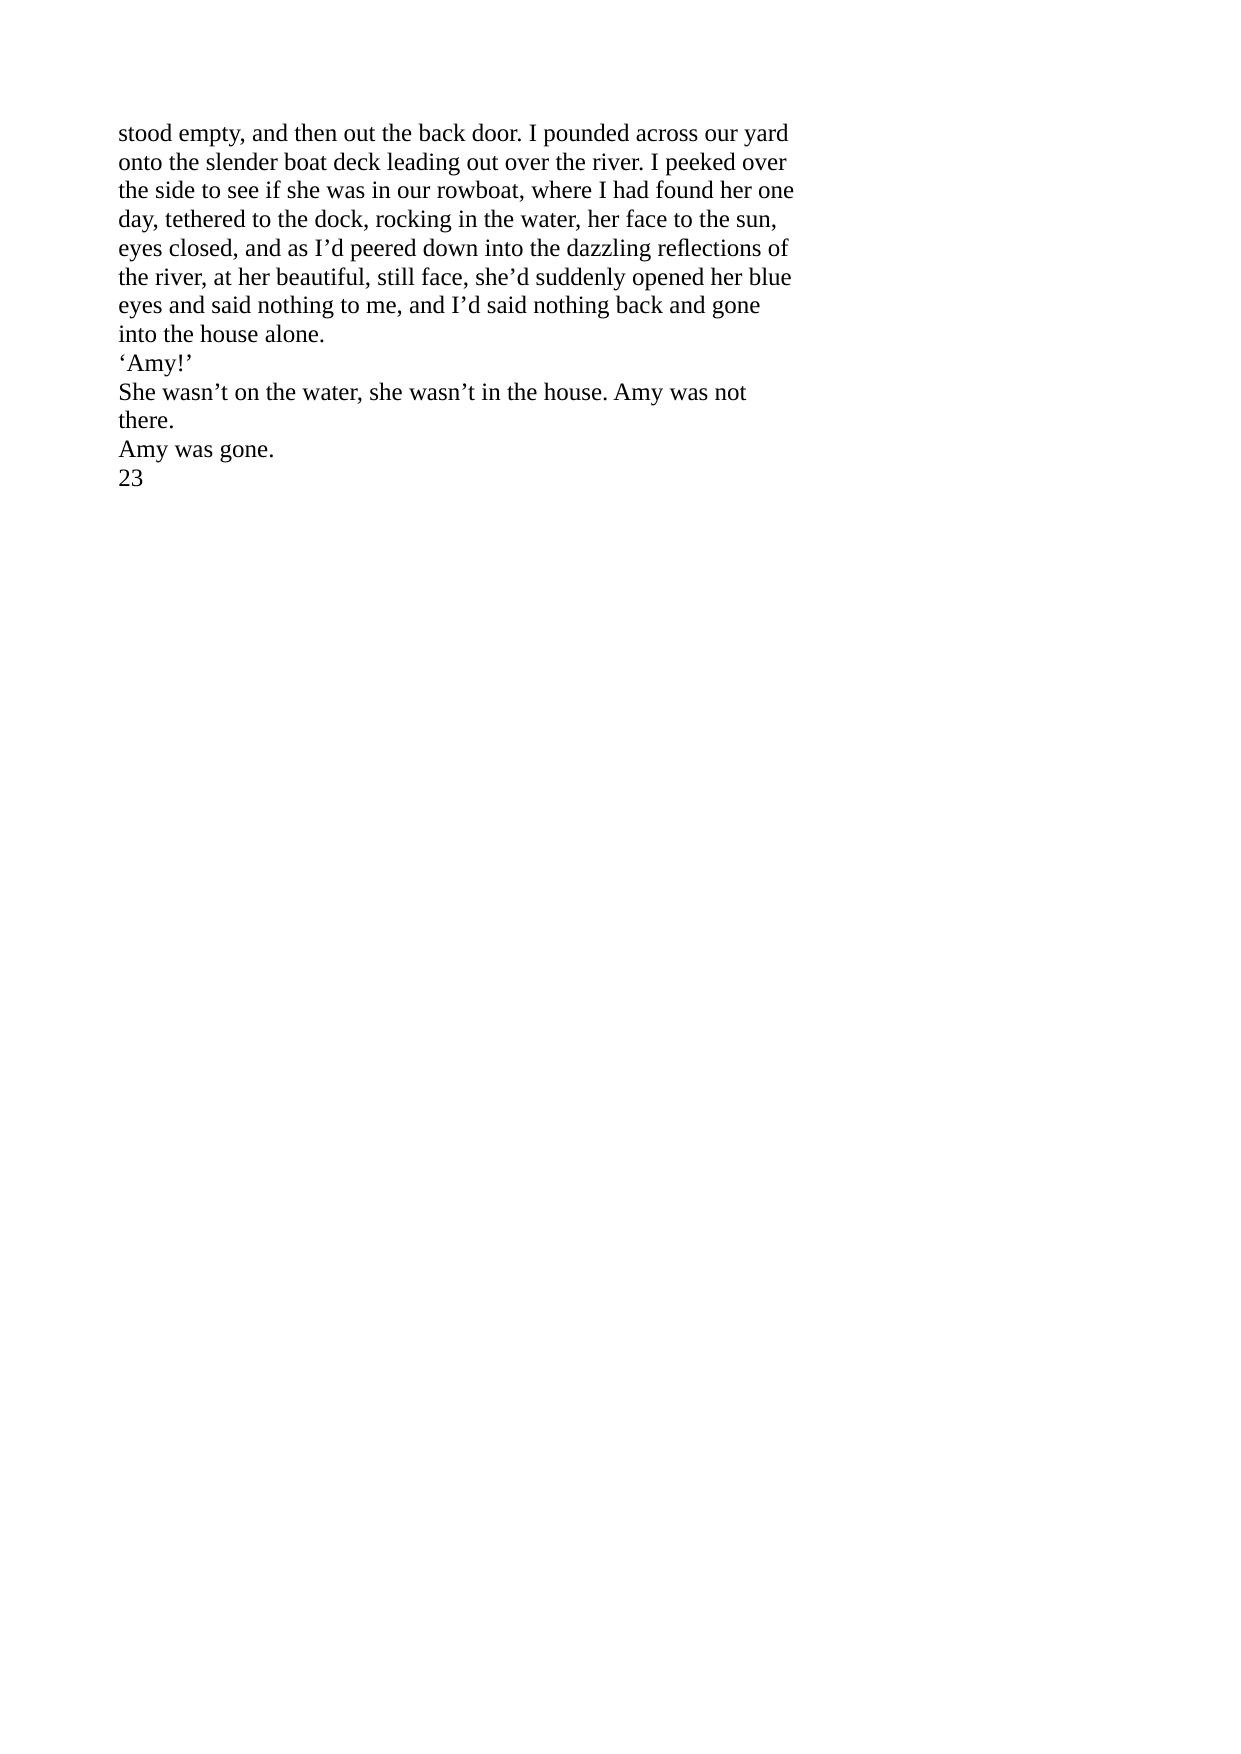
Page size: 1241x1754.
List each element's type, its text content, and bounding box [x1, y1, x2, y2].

text ‘Amy!’ [118, 348, 1122, 377]
text She wasn’t on the water, she wasn’t in the house. Amy was not [118, 377, 1122, 406]
text the side to see if she was in our rowboat, where I had found her one [118, 176, 1122, 204]
text there. [118, 406, 1122, 434]
text onto the slender boat deck leading out over the river. I peeked over [118, 147, 1122, 176]
text eyes and said nothing to me, and I’d said nothing back and gone [118, 291, 1122, 319]
text into the house alone. [118, 319, 1122, 348]
text eyes closed, and as I’d peered down into the dazzling reﬂections of [118, 233, 1122, 262]
text stood empty, and then out the back door. I pounded across our yard [118, 118, 1122, 147]
text 23 [118, 463, 1122, 492]
text Amy was gone. [118, 434, 1122, 463]
text day, tethered to the dock, rocking in the water, her face to the sun, [118, 204, 1122, 233]
text the river, at her beautiful, still face, she’d suddenly opened her blue [118, 262, 1122, 291]
